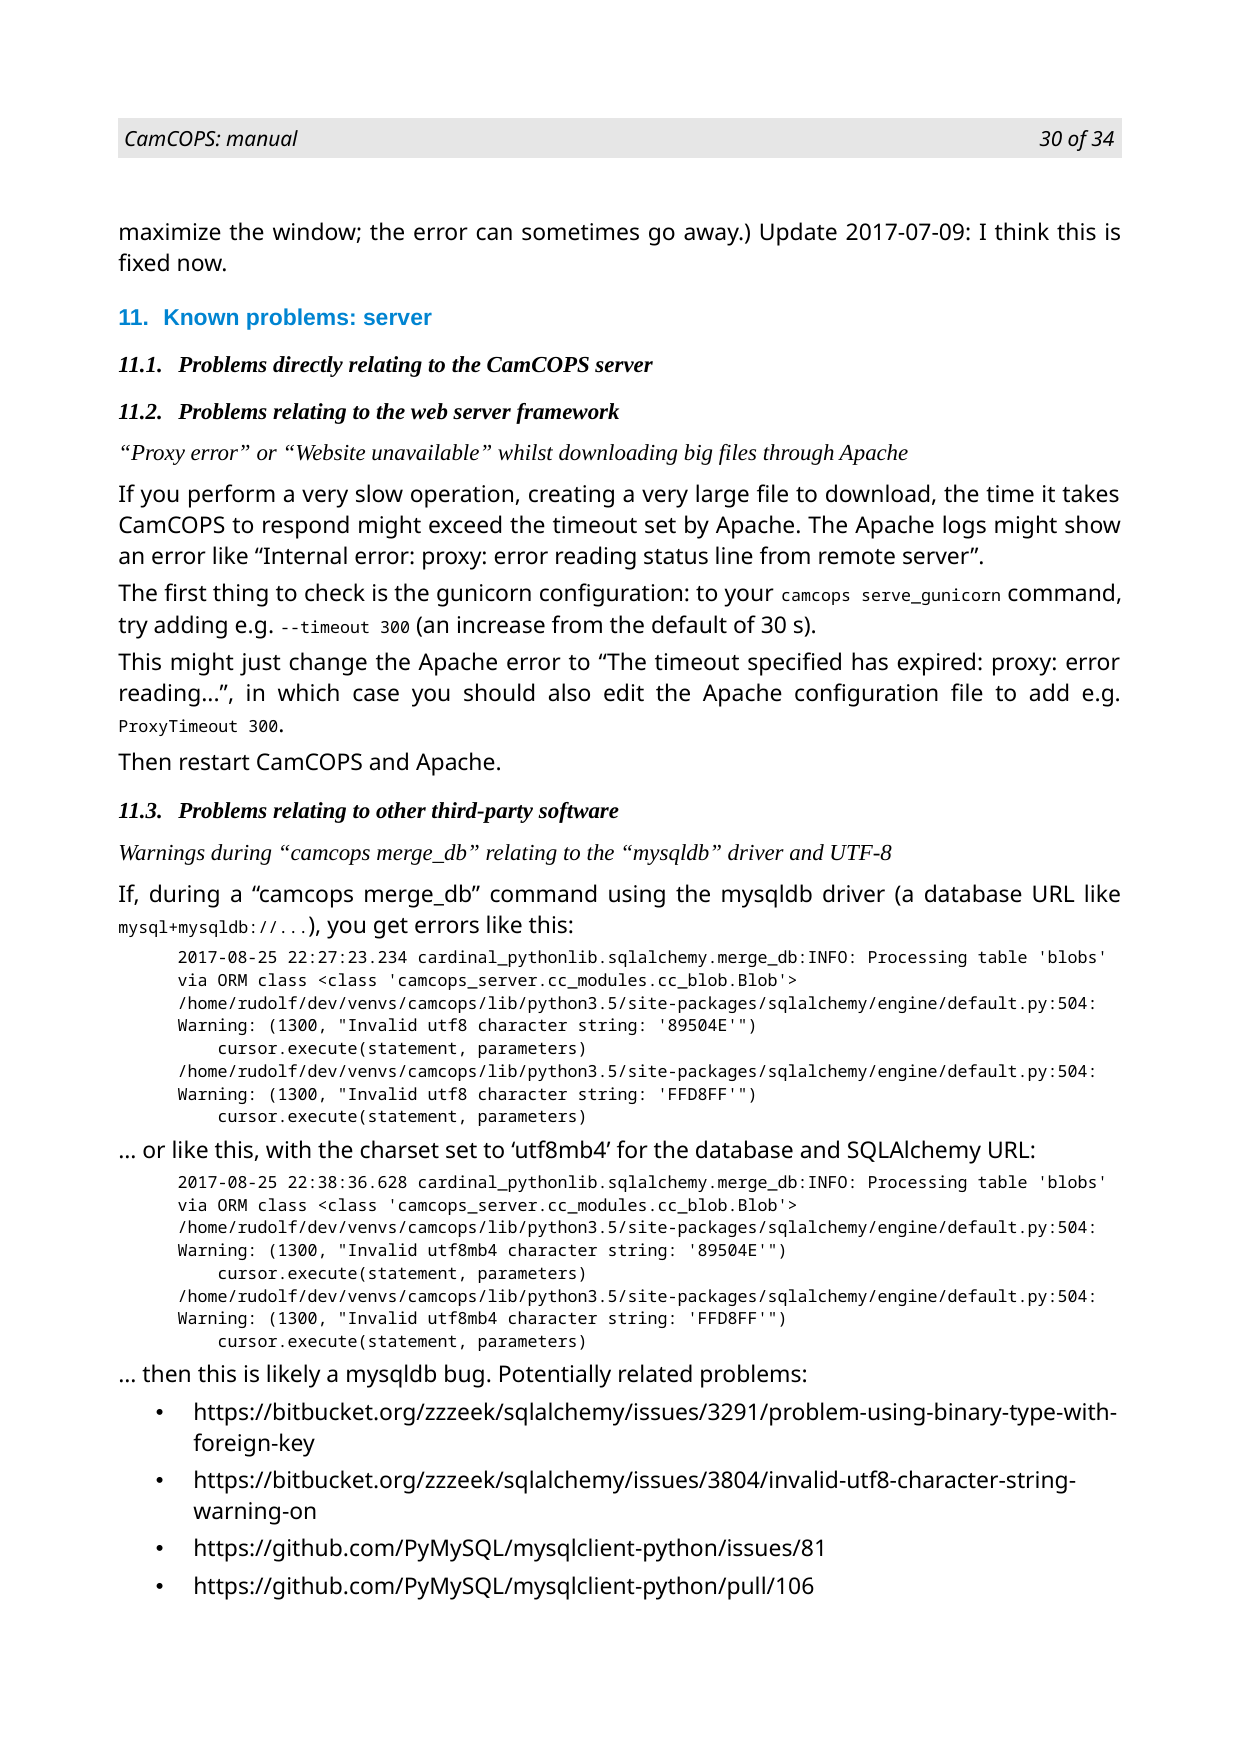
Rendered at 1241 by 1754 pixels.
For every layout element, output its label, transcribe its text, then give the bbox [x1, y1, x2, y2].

subtitle Known problems: server [118, 303, 1122, 330]
text /home/rudolf/dev/venvs/camcops/lib/python3.5/site-packages/sqlalchemy/engine/default.py:504: Warning: (1300, "Invalid utf8 character string: 'FFD8FF'") [177, 1059, 1122, 1105]
subtitle “Proxy error” or “Website unavailable” whilst downloading big files through Apache [118, 439, 1122, 465]
list https://github.com/PyMySQL/mysqlclient-python/pull/106 [156, 1569, 1122, 1601]
subtitle Problems relating to other third-party software [118, 798, 1122, 824]
text cursor.execute(statement, parameters) [177, 1105, 1122, 1128]
text maximize the window; the error can sometimes go away.) Update 2017-07-09: I think this is fixed now. [118, 216, 1122, 278]
text cursor.execute(statement, parameters) [177, 1262, 1122, 1284]
list https://bitbucket.org/zzzeek/sqlalchemy/issues/3804/invalid-utf8-character-string-warning-on [156, 1464, 1122, 1526]
text … then this is likely a mysqldb bug. Potentially related problems: [118, 1358, 1122, 1389]
subtitle Problems directly relating to the CamCOPS server [118, 351, 1122, 377]
text cursor.execute(statement, parameters) [177, 1330, 1122, 1352]
text Then restart CamCOPS and Apache. [118, 746, 1122, 777]
text This might just change the Apache error to “The timeout specified has expired: proxy: error reading...”, in which case you should also edit the Apache configuration file to add e.g. ProxyTimeout 300. [118, 646, 1122, 739]
subtitle Problems relating to the web server framework [118, 398, 1122, 424]
text 2017-08-25 22:27:23.234 cardinal_pythonlib.sqlalchemy.merge_db:INFO: Processing table 'blobs' via ORM class <class 'camcops_server.cc_modules.cc_blob.Blob'> [177, 946, 1122, 991]
text The first thing to check is the gunicorn configuration: to your camcops serve_gunicorn command, try adding e.g. --timeout 300 (an increase from the default of 30 s). [118, 577, 1122, 640]
text /home/rudolf/dev/venvs/camcops/lib/python3.5/site-packages/sqlalchemy/engine/default.py:504: Warning: (1300, "Invalid utf8mb4 character string: '89504E'") [177, 1216, 1122, 1262]
list https://github.com/PyMySQL/mysqlclient-python/issues/81 [156, 1532, 1122, 1564]
text 2017-08-25 22:38:36.628 cardinal_pythonlib.sqlalchemy.merge_db:INFO: Processing table 'blobs' via ORM class <class 'camcops_server.cc_modules.cc_blob.Blob'> [177, 1171, 1122, 1216]
list https://bitbucket.org/zzzeek/sqlalchemy/issues/3291/problem-using-binary-type-with-foreign-key [156, 1396, 1122, 1458]
text If you perform a very slow operation, creating a very large file to download, the time it takes CamCOPS to respond might exceed the timeout set by Apache. The Apache logs might show an error like “Internal error: proxy: error reading status line from remote server”. [118, 478, 1122, 571]
text cursor.execute(statement, parameters) [177, 1037, 1122, 1059]
text If, during a “camcops merge_db” command using the mysqldb driver (a database URL like mysql+mysqldb://...), you get errors like this: [118, 877, 1122, 940]
text /home/rudolf/dev/venvs/camcops/lib/python3.5/site-packages/sqlalchemy/engine/default.py:504: Warning: (1300, "Invalid utf8 character string: '89504E'") [177, 991, 1122, 1037]
text … or like this, with the charset set to ‘utf8mb4’ for the database and SQLAlchemy URL: [118, 1133, 1122, 1165]
text /home/rudolf/dev/venvs/camcops/lib/python3.5/site-packages/sqlalchemy/engine/default.py:504: Warning: (1300, "Invalid utf8mb4 character string: 'FFD8FF'") [177, 1284, 1122, 1330]
subtitle Warnings during “camcops merge_db” relating to the “mysqldb” driver and UTF-8 [118, 839, 1122, 865]
